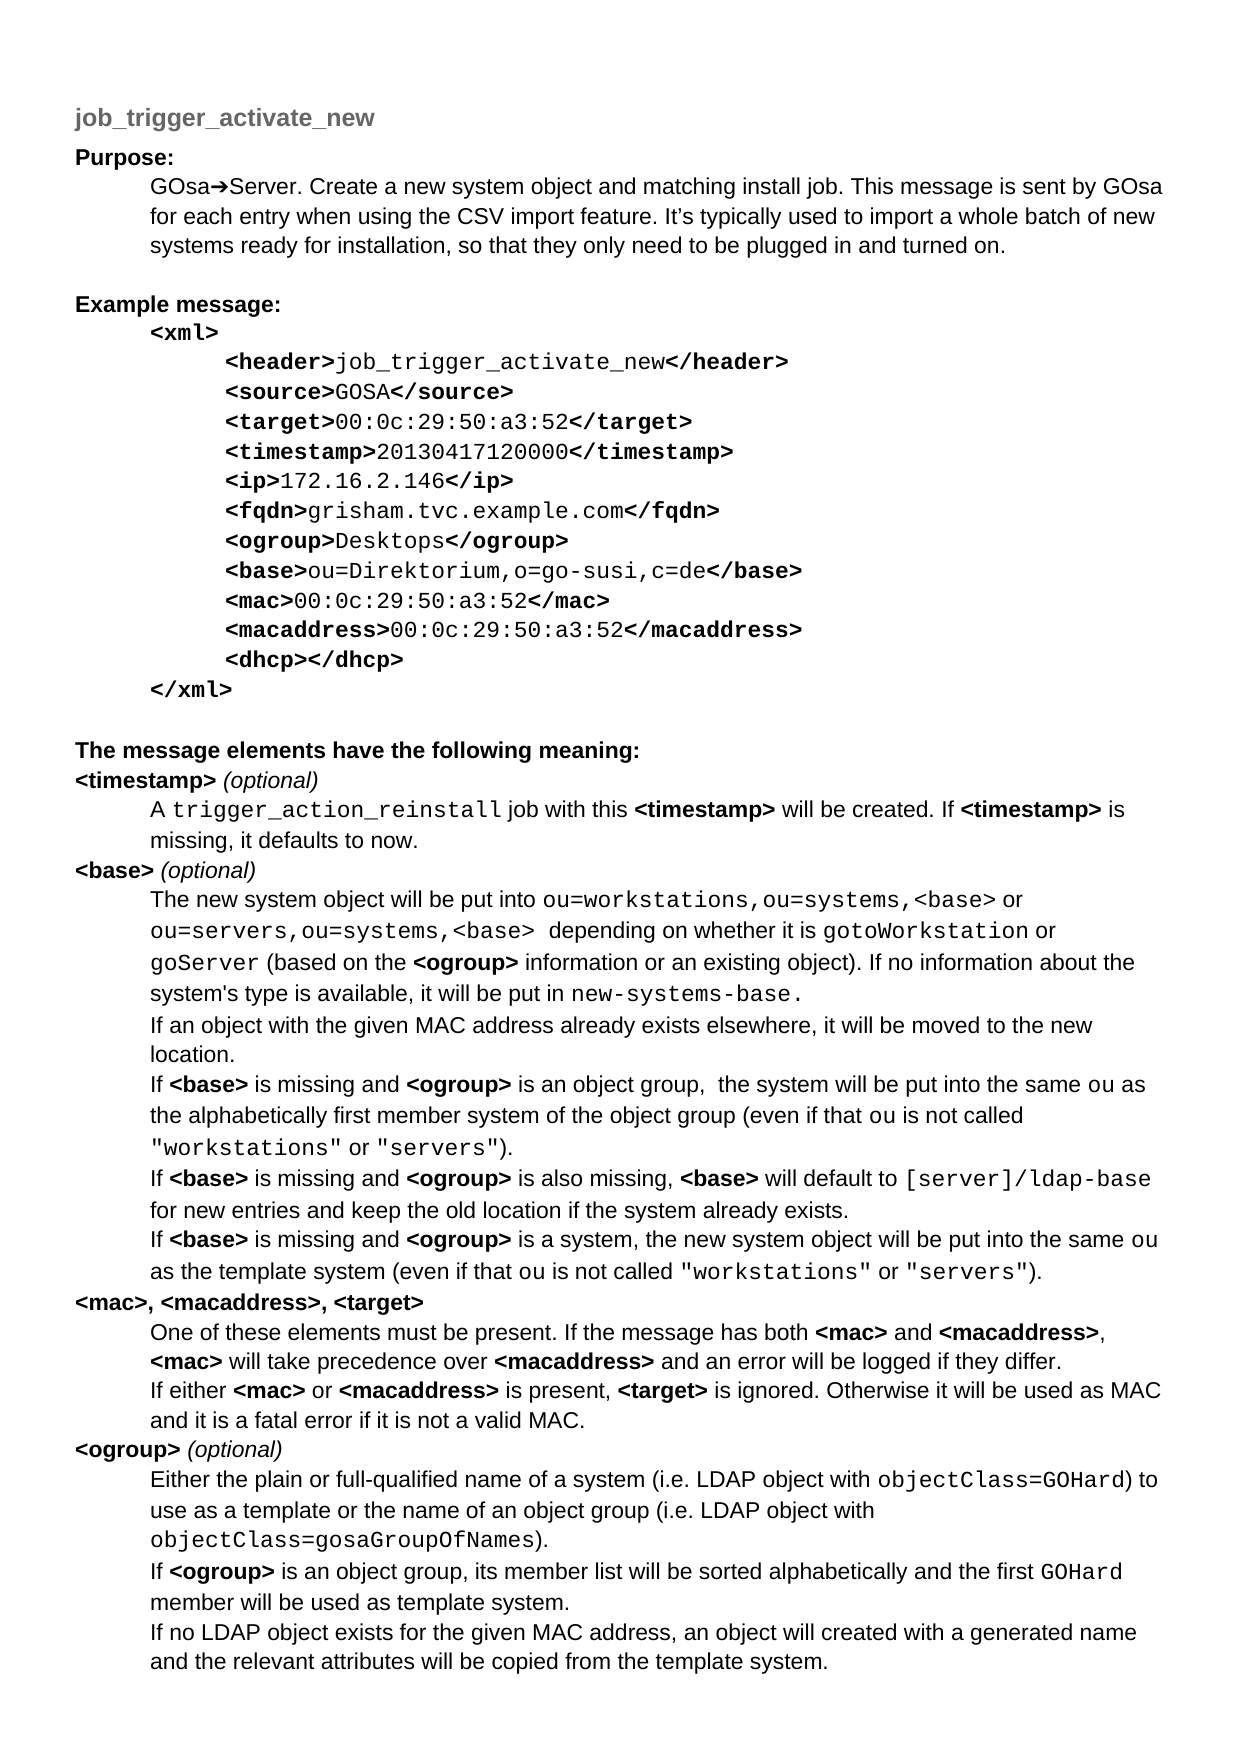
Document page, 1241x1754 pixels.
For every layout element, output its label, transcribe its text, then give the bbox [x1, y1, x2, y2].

text If <base> is missing and <ogroup> is also missing, <base> will default to [server]/ldap-base for new entries and keep the old location if the system already exists. [150, 1166, 1165, 1223]
text <source>GOSA</source> [225, 380, 1165, 406]
text GOsa➔Server. Create a new system object and matching install job. This message is sent by GOsa for each entry when using the CSV import feature. It’s typically used to import a whole batch of new systems ready for installation, so that they only need to be plugged in and turned on. [150, 174, 1165, 258]
text <ogroup>Desktops</ogroup> [225, 529, 1165, 555]
text </xml> [150, 678, 1165, 704]
text The message elements have the following meaning: [75, 738, 1165, 763]
text If no LDAP object exists for the given MAC address, an object will created with a generated name and the relevant attributes will be copied from the template system. [150, 1619, 1165, 1674]
text Example message: [75, 291, 1165, 317]
text The new system object will be put into ou=workstations,ou=systems,<base> or ou=servers,ou=systems,<base> depending on whether it is gotoWorkstation or goServer (based on the <ogroup> information or an existing object). If no information about the system's type is available, it will be put in new-systems-base. [150, 887, 1165, 1009]
text Purpose: [75, 144, 1165, 170]
text <fqdn>grisham.tvc.example.com</fqdn> [225, 499, 1165, 526]
text A trigger_action_reinstall job with this <timestamp> will be created. If <timestamp> is missing, it defaults to now. [150, 797, 1165, 854]
text <mac>, <macaddress>, <target> [75, 1290, 1165, 1316]
text <base> (optional) [75, 857, 1165, 883]
text <ogroup> (optional) [75, 1437, 1165, 1462]
text <macaddress>00:0c:29:50:a3:52</macaddress> [225, 619, 1165, 645]
text <header>job_trigger_activate_new</header> [225, 351, 1165, 377]
text If <ogroup> is an object group, its member list will be sorted alphabetically and the first GOHard member will be used as template system. [150, 1559, 1165, 1616]
text If <base> is missing and <ogroup> is an object group, the system will be put into the same ou as the alphabetically first member system of the object group (even if that ou is not called "workstations" or "servers"). [150, 1072, 1165, 1162]
text <timestamp> (optional) [75, 767, 1165, 793]
text One of these elements must be present. If the message has both <mac> and <macaddress>, <mac> will take precedence over <macaddress> and an error will be logged if they differ. [150, 1319, 1165, 1374]
text Either the plain or full-qualified name of a system (i.e. LDAP object with objectClass=GOHard) to use as a template or the name of an object group (i.e. LDAP object with objectClass=gosaGroupOfNames). [150, 1466, 1165, 1555]
text <base>ou=Direktorium,o=go-susi,c=de</base> [225, 559, 1165, 585]
text If an object with the given MAC address already exists elsewhere, it will be moved to the new location. [150, 1013, 1165, 1068]
text <xml> [150, 321, 1165, 347]
subtitle job_trigger_activate_new [75, 104, 1165, 132]
text If <base> is missing and <ogroup> is a system, the new system object will be put into the same ou as the template system (even if that ou is not called "workstations" or "servers"). [150, 1227, 1165, 1286]
text <timestamp>20130417120000</timestamp> [225, 440, 1165, 466]
text <dhcp></dhcp> [225, 648, 1165, 674]
text If either <mac> or <macaddress> is present, <target> is ignored. Otherwise it will be used as MAC and it is a fatal error if it is not a valid MAC. [150, 1378, 1165, 1433]
text <target>00:0c:29:50:a3:52</target> [225, 410, 1165, 436]
text <ip>172.16.2.146</ip> [225, 470, 1165, 496]
text <mac>00:0c:29:50:a3:52</mac> [225, 589, 1165, 615]
